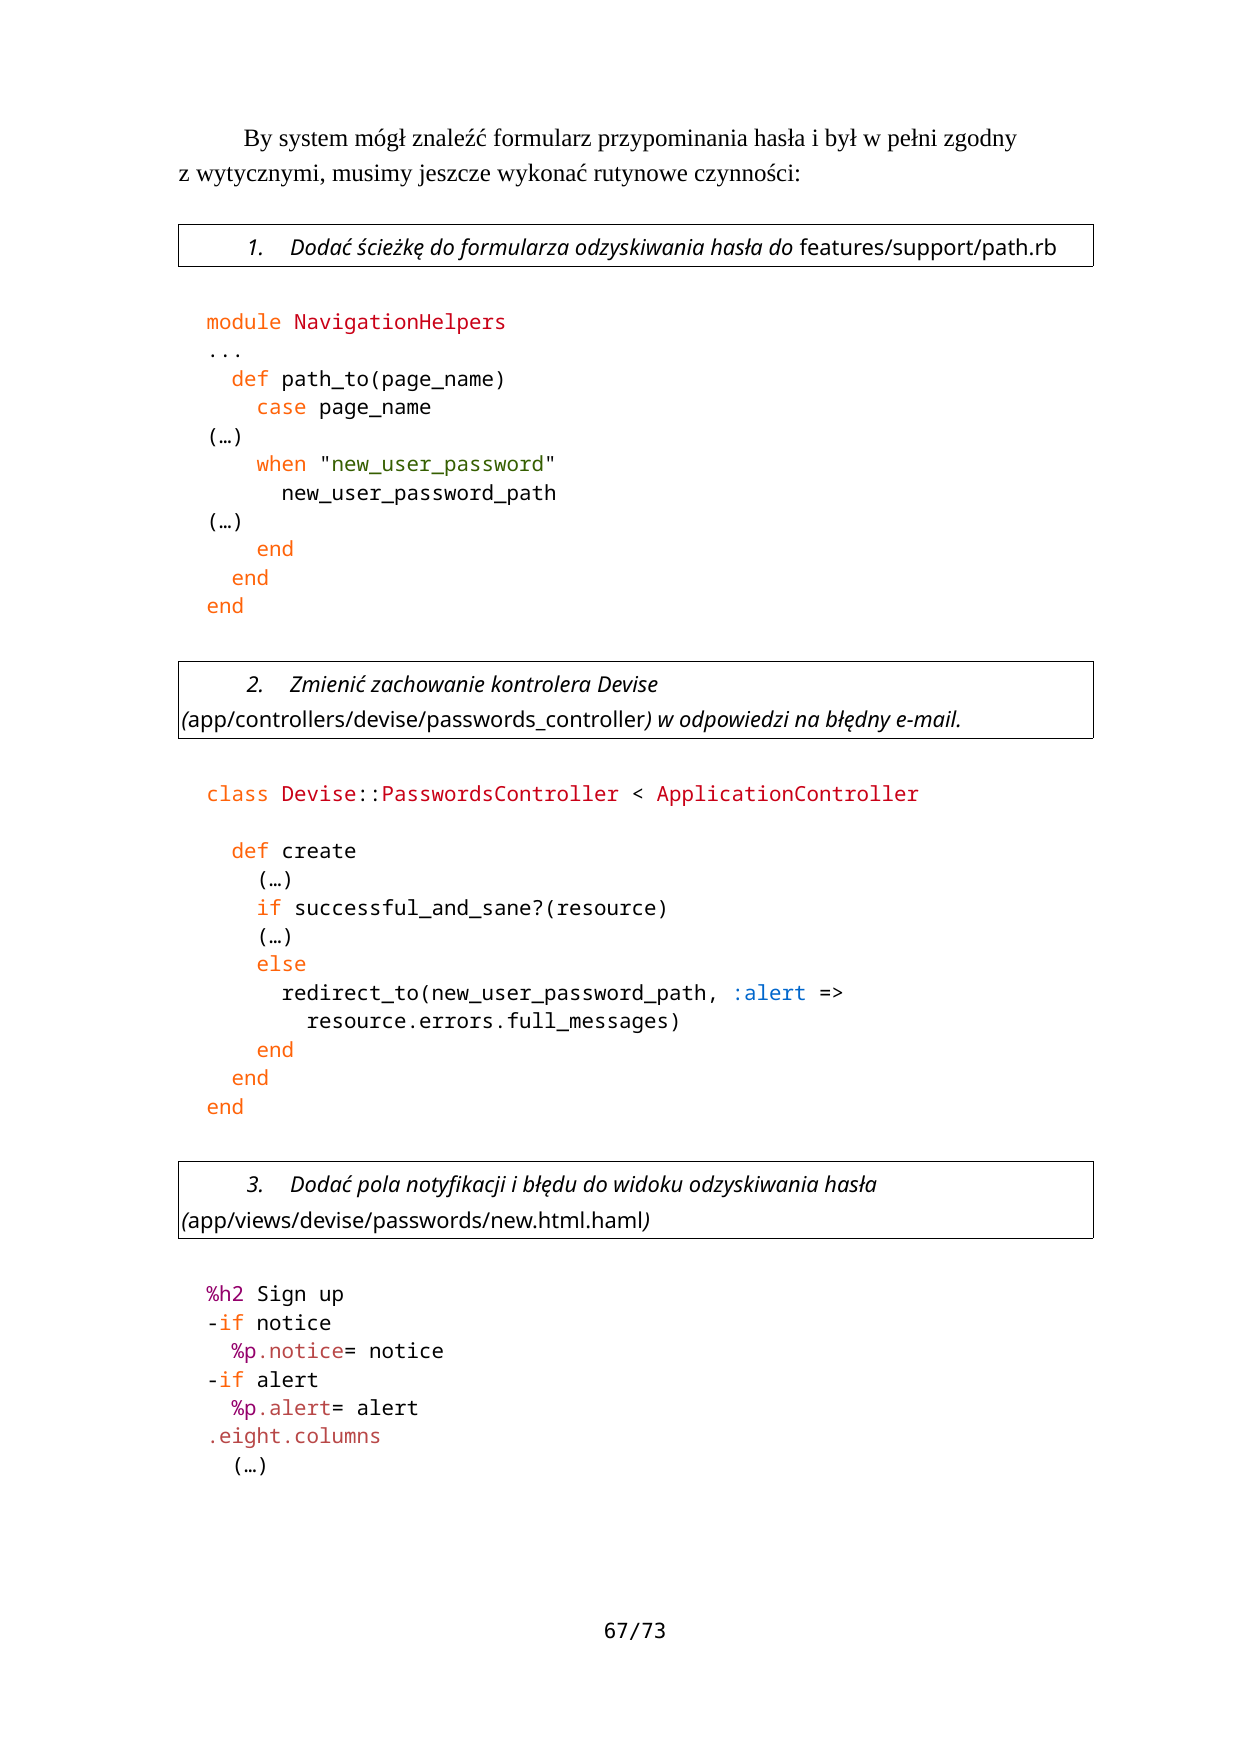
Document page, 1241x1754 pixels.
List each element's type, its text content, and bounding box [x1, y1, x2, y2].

list Zmienić zachowanie kontrolera Devise (app/controllers/devise/passwords_controller) w odpowiedzi na błędny e-mail. [179, 662, 1093, 738]
text By system mógł znaleźć formularz przypominania hasła i był w pełni zgodny z wytycznymi, musimy jeszcze wykonać rutynowe czynności: [178, 118, 1093, 189]
table_header module NavigationHelpers ... def path_to(page_name) case page_name (…) when "new_user_password" new_user_password_path (…) end end end [177, 301, 1093, 626]
list Dodać ścieżkę do formularza odzyskiwania hasła do features/support/path.rb [179, 225, 1093, 266]
list Dodać pola notyfikacji i błędu do widoku odzyskiwania hasła (app/views/devise/passwords/new.html.haml) [179, 1162, 1093, 1238]
table_header class Devise::PasswordsController < ApplicationController def create (…) if successful_and_sane?(resource) (…) else redirect_to(new_user_password_path, :alert => resource.errors.full_messages) end end end [177, 773, 1093, 1126]
table_header %h2 Sign up -if notice %p.notice= notice -if alert %p.alert= alert .eight.columns (…) [177, 1274, 1093, 1484]
